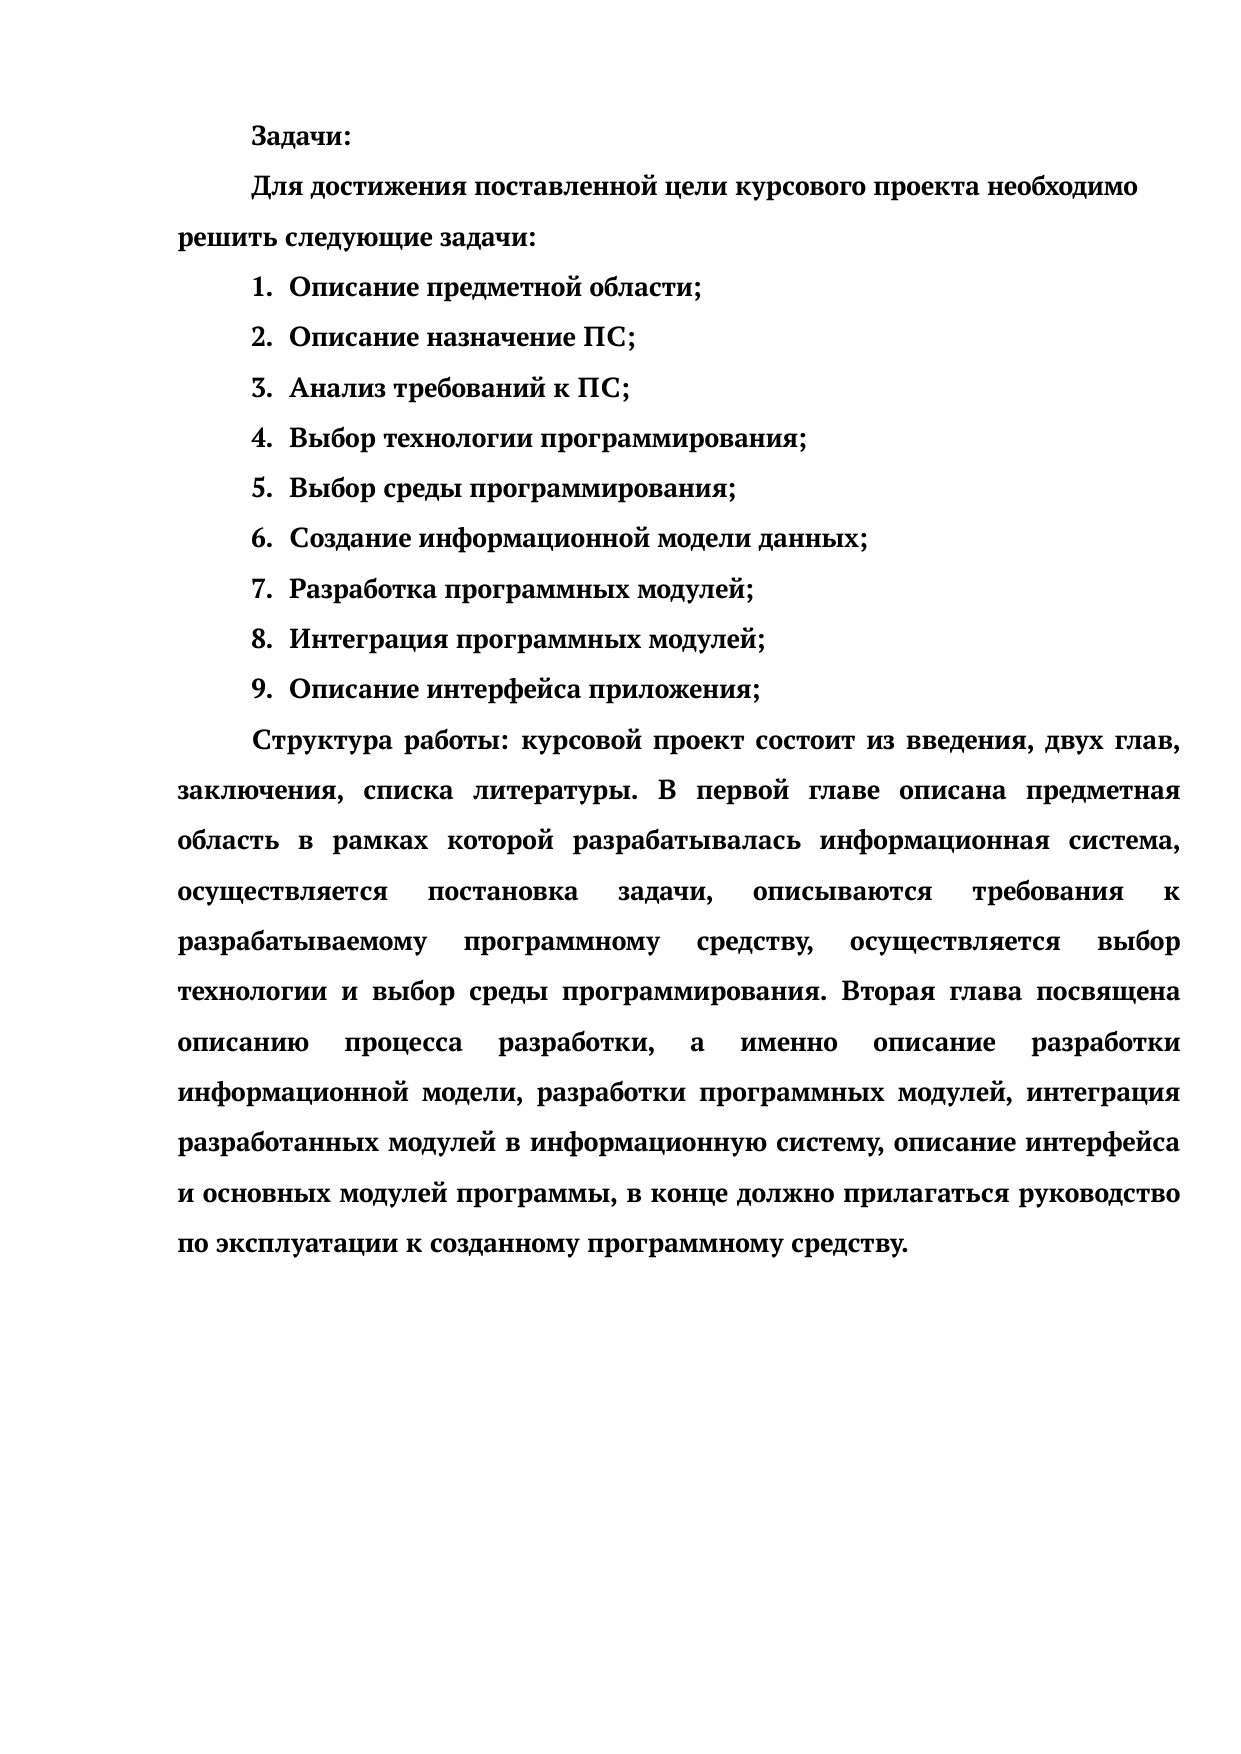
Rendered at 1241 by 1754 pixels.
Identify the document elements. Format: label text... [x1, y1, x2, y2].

list Создание информационной модели данных; [177, 521, 1181, 554]
list Описание интерфейса приложения; [177, 672, 1181, 705]
text Структура работы: курсовой проект состоит из введения, двух глав, заключения, списка литературы. В первой главе описана предметная область в рамках которой разрабатывалась информационная система, осуществляется постановка задачи, описываются требования к разрабатываемому программному средству, осуществляется выбор технологии и выбор среды программирования. Вторая глава посвящена описанию процесса разработки, а именно описание разработки информационной модели, разработки программных модулей, интеграция разработанных модулей в информационную систему, описание интерфейса и основных модулей программы, в конце должно прилагаться руководство по эксплуатации к созданному программному средству. [177, 722, 1181, 1258]
list Выбор технологии программирования; [177, 420, 1181, 453]
list Анализ требований к ПС; [177, 370, 1181, 403]
list Разработка программных модулей; [177, 571, 1181, 604]
list Выбор среды программирования; [177, 470, 1181, 504]
list Интеграция программных модулей; [177, 621, 1181, 655]
list Описание предметной области; [177, 269, 1181, 303]
text Для достижения поставленной цели курсового проекта необходимо решить следующие задачи: [177, 168, 1181, 252]
text Задачи: [177, 118, 1181, 152]
list Описание назначение ПС; [177, 319, 1181, 353]
